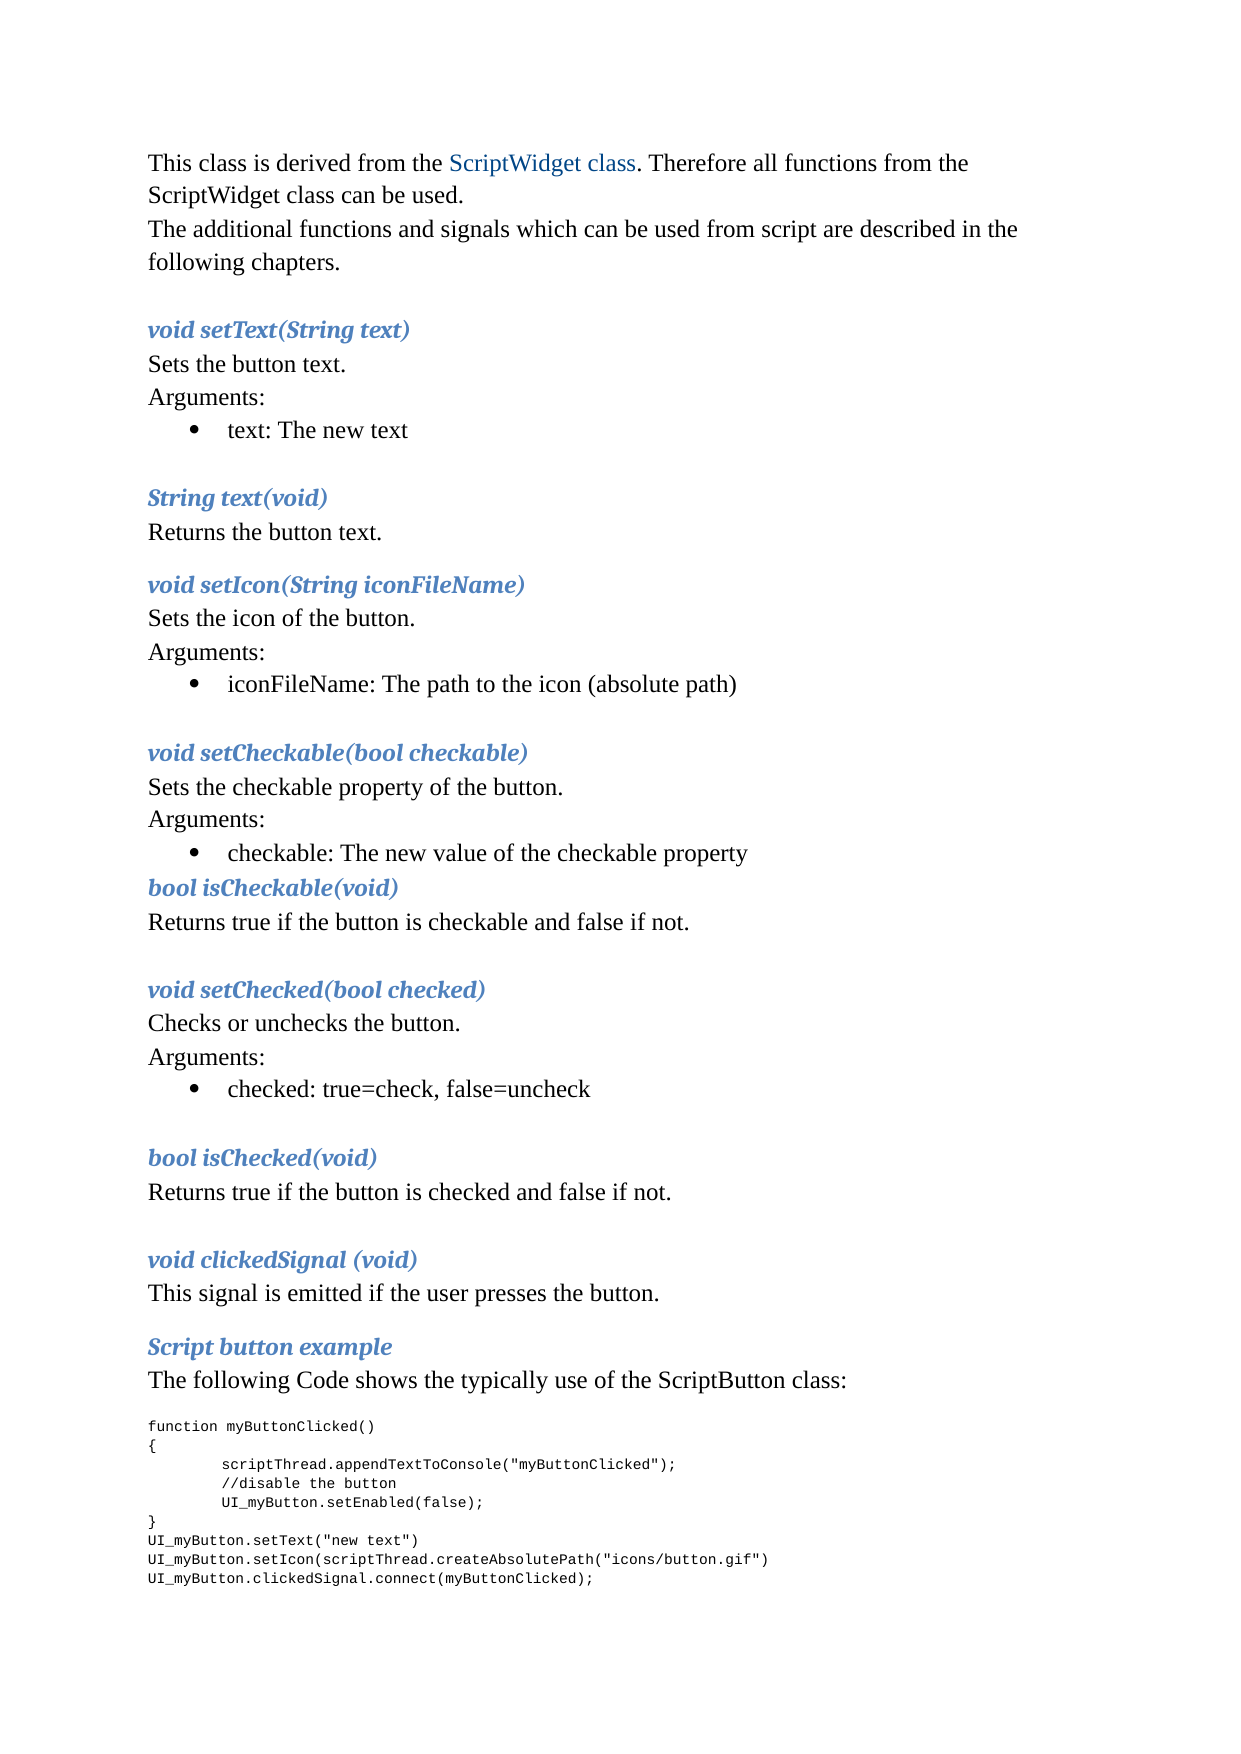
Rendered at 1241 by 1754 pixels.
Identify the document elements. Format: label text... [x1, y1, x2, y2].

text Returns true if the button is checkable and false if not. [148, 907, 1093, 935]
text UI_myButton.clickedSignal.connect(myButtonClicked); [148, 1571, 1093, 1587]
subtitle String text(void) [148, 484, 1093, 512]
list iconFileName: The path to the icon (absolute path) [190, 669, 1093, 698]
text UI_myButton.setIcon(scriptThread.createAbsolutePath("icons/button.gif") [148, 1552, 1093, 1568]
text } [148, 1514, 1093, 1531]
text The following Code shows the typically use of the ScriptButton class: [148, 1365, 1093, 1394]
text Arguments: [148, 382, 1093, 410]
text UI_myButton.setEnabled(false); [148, 1495, 1093, 1512]
list checked: true=check, false=uncheck [190, 1074, 1093, 1103]
list checkable: The new value of the checkable property [190, 838, 1093, 866]
text This signal is emitted if the user presses the button. [148, 1278, 1093, 1307]
text The additional functions and signals which can be used from script are described in the following chapters. [148, 214, 1093, 275]
text { [148, 1438, 1093, 1455]
text Arguments: [148, 637, 1093, 665]
subtitle void setChecked(bool checked) [148, 976, 1093, 1004]
subtitle void clickedSignal (void) [148, 1246, 1093, 1274]
text Returns true if the button is checked and false if not. [148, 1177, 1093, 1205]
subtitle void setCheckable(bool checkable) [148, 738, 1093, 767]
subtitle bool isChecked(void) [148, 1143, 1093, 1172]
text This class is derived from the ScriptWidget class. Therefore all functions from the ScriptWidget class can be used. [148, 148, 1093, 209]
subtitle Script button example [148, 1332, 1093, 1361]
text function myButtonClicked() [148, 1419, 1093, 1436]
text Arguments: [148, 1042, 1093, 1070]
text UI_myButton.setText("new text") [148, 1533, 1093, 1549]
text //disable the button [148, 1476, 1093, 1493]
text Sets the checkable property of the button. [148, 772, 1093, 800]
list text: The new text [190, 415, 1093, 443]
text Arguments: [148, 804, 1093, 833]
text Sets the button text. [148, 349, 1093, 377]
subtitle bool isCheckable(void) [148, 873, 1093, 902]
text Checks or unchecks the button. [148, 1008, 1093, 1037]
subtitle void setIcon(String iconFileName) [148, 571, 1093, 599]
text Sets the icon of the button. [148, 603, 1093, 632]
subtitle void setText(String text) [148, 316, 1093, 344]
text scriptThread.appendTextToConsole("myButtonClicked"); [148, 1457, 1093, 1474]
text Returns the button text. [148, 517, 1093, 545]
